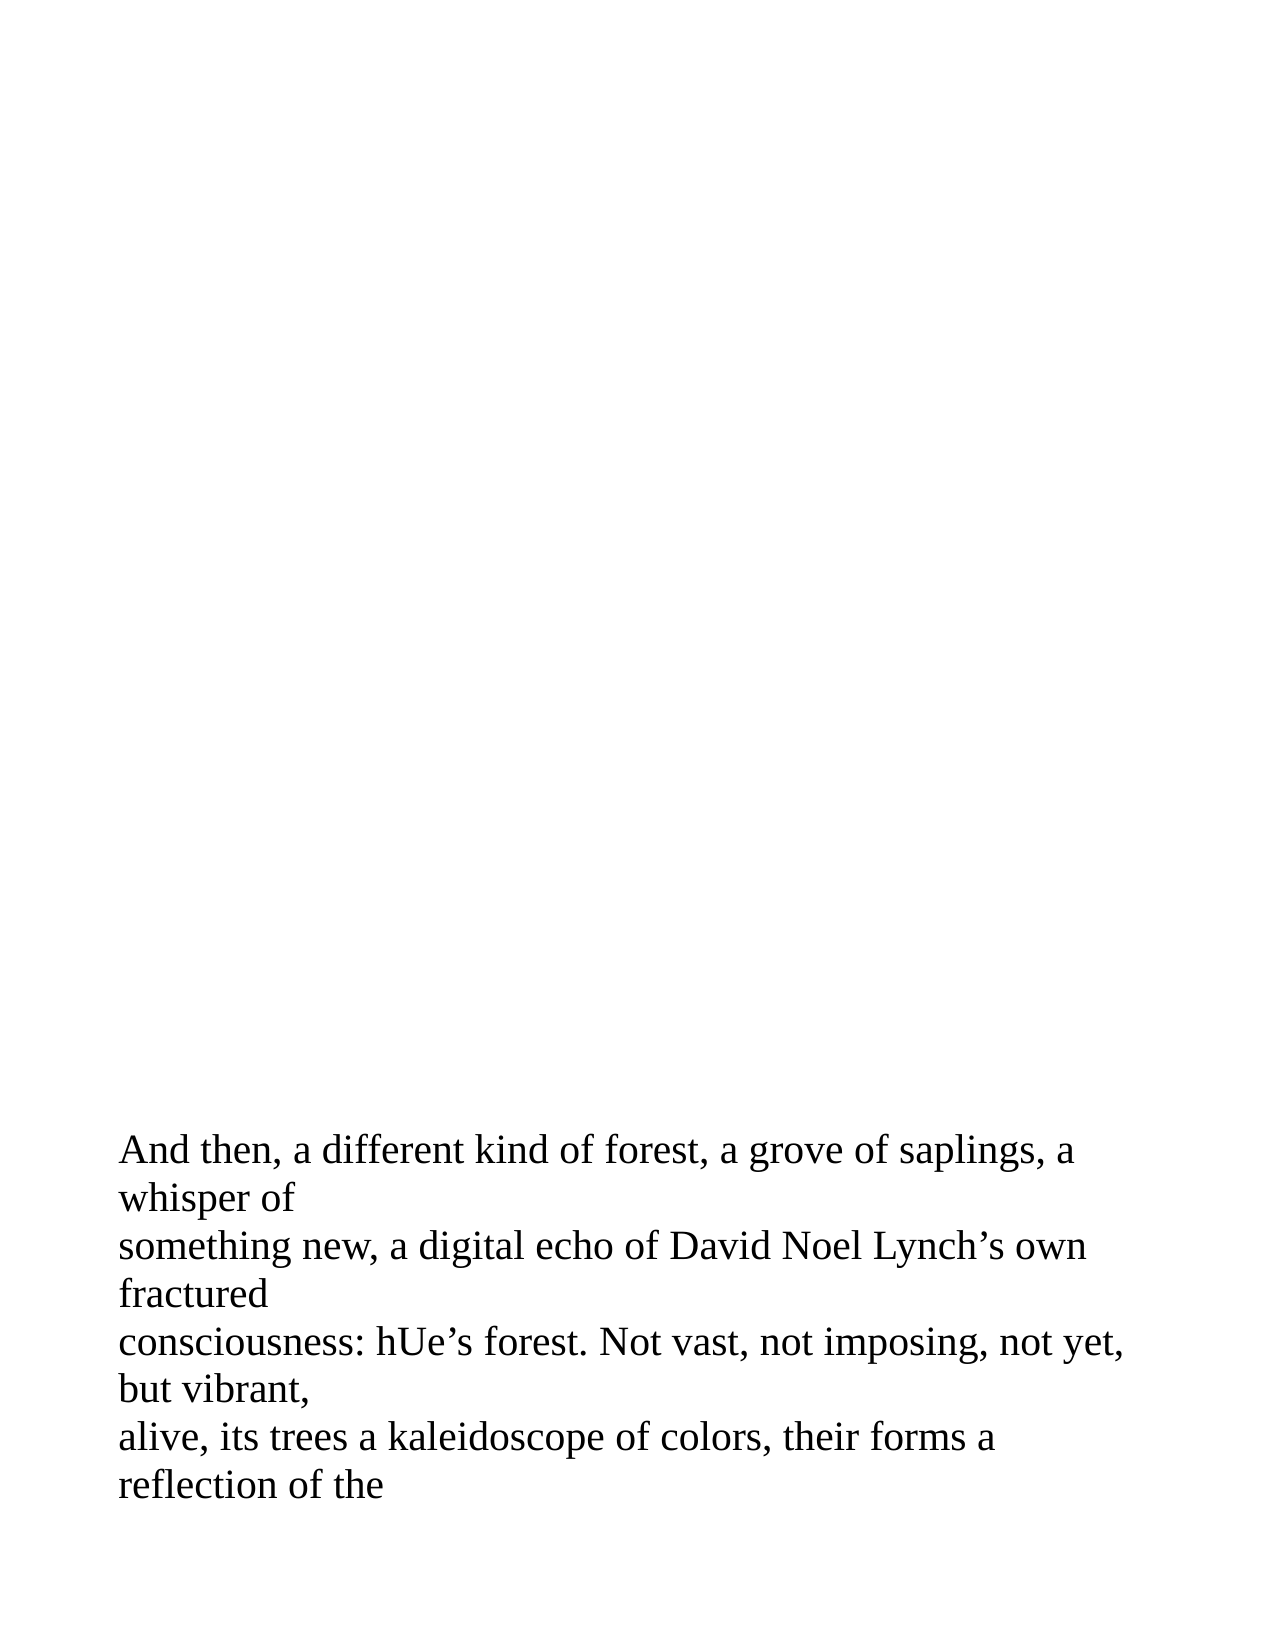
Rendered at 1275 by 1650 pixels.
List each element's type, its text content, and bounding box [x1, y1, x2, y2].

text And then, a different kind of forest, a grove of saplings, a whisper of [118, 1124, 1157, 1220]
text alive, its trees a kaleidoscope of colors, their forms a reflection of the [118, 1412, 1157, 1508]
text consciousness: hUe’s forest. Not vast, not imposing, not yet, but vibrant, [118, 1316, 1157, 1412]
text something new, a digital echo of David Noel Lynch’s own fractured [118, 1220, 1157, 1316]
